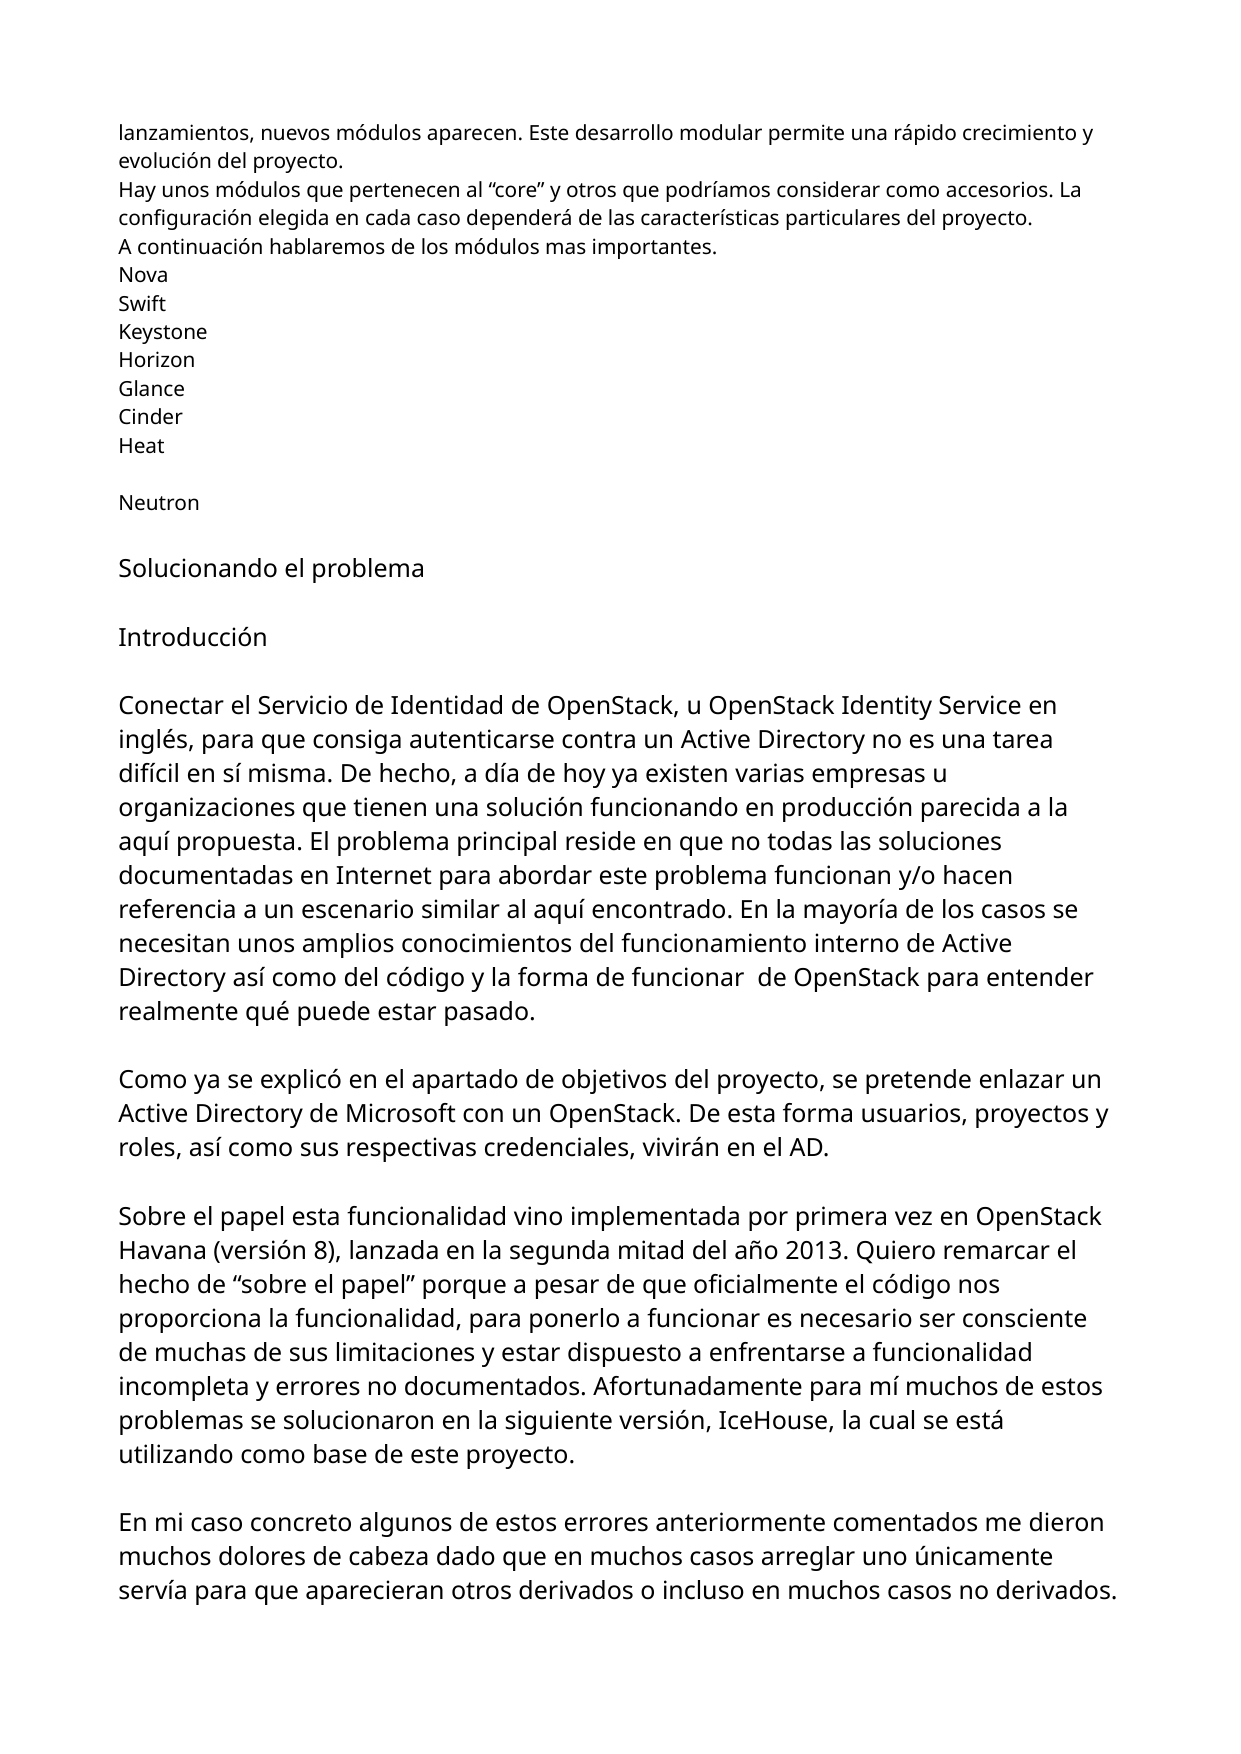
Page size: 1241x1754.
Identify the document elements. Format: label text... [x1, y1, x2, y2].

text Solucionando el problema [118, 551, 1122, 585]
text Swift [118, 289, 1122, 317]
text Nova [118, 260, 1122, 289]
text Neutron [118, 488, 1122, 517]
text Horizon [118, 346, 1122, 374]
text Introducción [118, 619, 1122, 653]
text Sobre el papel esta funcionalidad vino implementada por primera vez en OpenStack Havana (versión 8), lanzada en la segunda mitad del año 2013. Quiero remarcar el hecho de “sobre el papel” porque a pesar de que oficialmente el código nos proporciona la funcionalidad, para ponerlo a funcionar es necesario ser consciente de muchas de sus limitaciones y estar dispuesto a enfrentarse a funcionalidad incompleta y errores no documentados. Afortunadamente para mí muchos de estos problemas se solucionaron en la siguiente versión, IceHouse, la cual se está utilizando como base de este proyecto. [118, 1198, 1122, 1471]
text Cinder [118, 402, 1122, 431]
text Glance [118, 374, 1122, 402]
text A continuación hablaremos de los módulos mas importantes. [118, 232, 1122, 260]
text En mi caso concreto algunos de estos errores anteriormente comentados me dieron muchos dolores de cabeza dado que en muchos casos arreglar uno únicamente servía para que aparecieran otros derivados o incluso en muchos casos no derivados. [118, 1505, 1122, 1607]
text Como ya se explicó en el apartado de objetivos del proyecto, se pretende enlazar un Active Directory de Microsoft con un OpenStack. De esta forma usuarios, proyectos y roles, así como sus respectivas credenciales, vivirán en el AD. [118, 1062, 1122, 1164]
text Hay unos módulos que pertenecen al “core” y otros que podríamos considerar como accesorios. La configuración elegida en cada caso dependerá de las características particulares del proyecto. [118, 175, 1122, 232]
text Keystone [118, 317, 1122, 346]
text Conectar el Servicio de Identidad de OpenStack, u OpenStack Identity Service en inglés, para que consiga autenticarse contra un Active Directory no es una tarea difícil en sí misma. De hecho, a día de hoy ya existen varias empresas u organizaciones que tienen una solución funcionando en producción parecida a la aquí propuesta. El problema principal reside en que no todas las soluciones documentadas en Internet para abordar este problema funcionan y/o hacen referencia a un escenario similar al aquí encontrado. En la mayoría de los casos se necesitan unos amplios conocimientos del funcionamiento interno de Active Directory así como del código y la forma de funcionar de OpenStack para entender realmente qué puede estar pasado. [118, 687, 1122, 1028]
text Heat [118, 431, 1122, 459]
text lanzamientos, nuevos módulos aparecen. Este desarrollo modular permite una rápido crecimiento y evolución del proyecto. [118, 118, 1122, 175]
